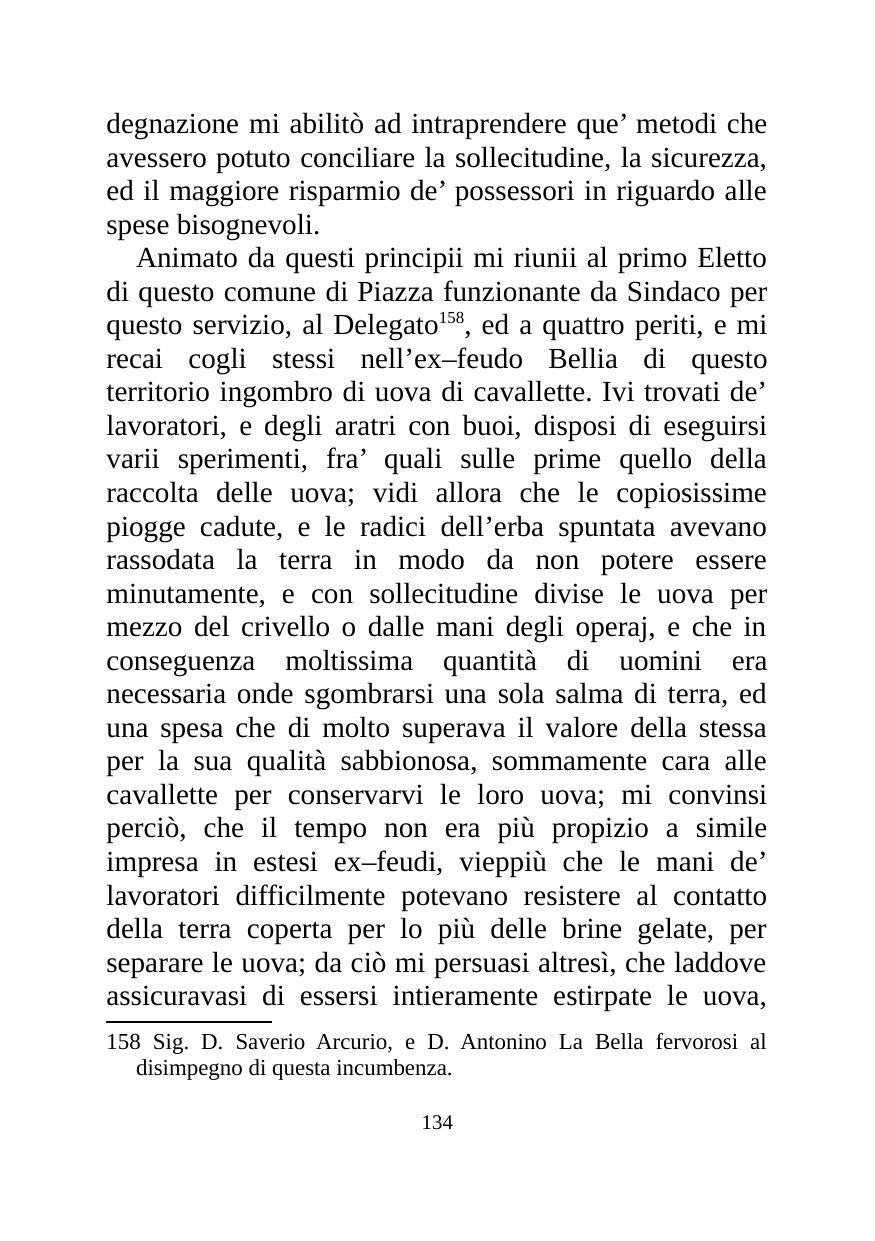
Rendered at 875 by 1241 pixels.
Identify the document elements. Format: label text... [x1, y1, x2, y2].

text degnazione mi abilitò ad intraprendere que’ metodi che avessero potuto conciliare la sollecitudine, la sicurezza, ed il maggiore risparmio de’ possessori in riguardo alle spese bisognevoli. [106, 106, 768, 240]
text Animato da questi principii mi riunii al primo Eletto di questo comune di Piazza funzionante da Sindaco per questo servizio, al Delegato, ed a quattro periti, e mi recai cogli stessi nell’ex–feudo Bellia di questo territorio ingombro di uova di cavallette. Ivi trovati de’ lavoratori, e degli aratri con buoi, disposi di eseguirsi varii sperimenti, fra’ quali sulle prime quello della raccolta delle uova; vidi allora che le copiosissime piogge cadute, e le radici dell’erba spuntata avevano rassodata la terra in modo da non potere essere minutamente, e con sollecitudine divise le uova per mezzo del crivello o dalle mani degli operaj, e che in conseguenza moltissima quantità di uomini era necessaria onde sgombrarsi una sola salma di terra, ed una spesa che di molto superava il valore della stessa per la sua qualità sabbionosa, sommamente cara alle cavallette per conservarvi le loro uova; mi convinsi perciò, che il tempo non era più propizio a simile impresa in estesi ex–feudi, vieppiù che le mani de’ lavoratori difficilmente potevano resistere al contatto della terra coperta per lo più delle brine gelate, per separare le uova; da ciò mi persuasi altresì, che laddove assicuravasi di essersi intieramente estirpate le uova, [106, 240, 768, 1012]
text Sig. D. Saverio Arcurio, e D. Antonino La Bella fervorosi al disimpegno di questa incumbenza. [106, 1028, 768, 1080]
